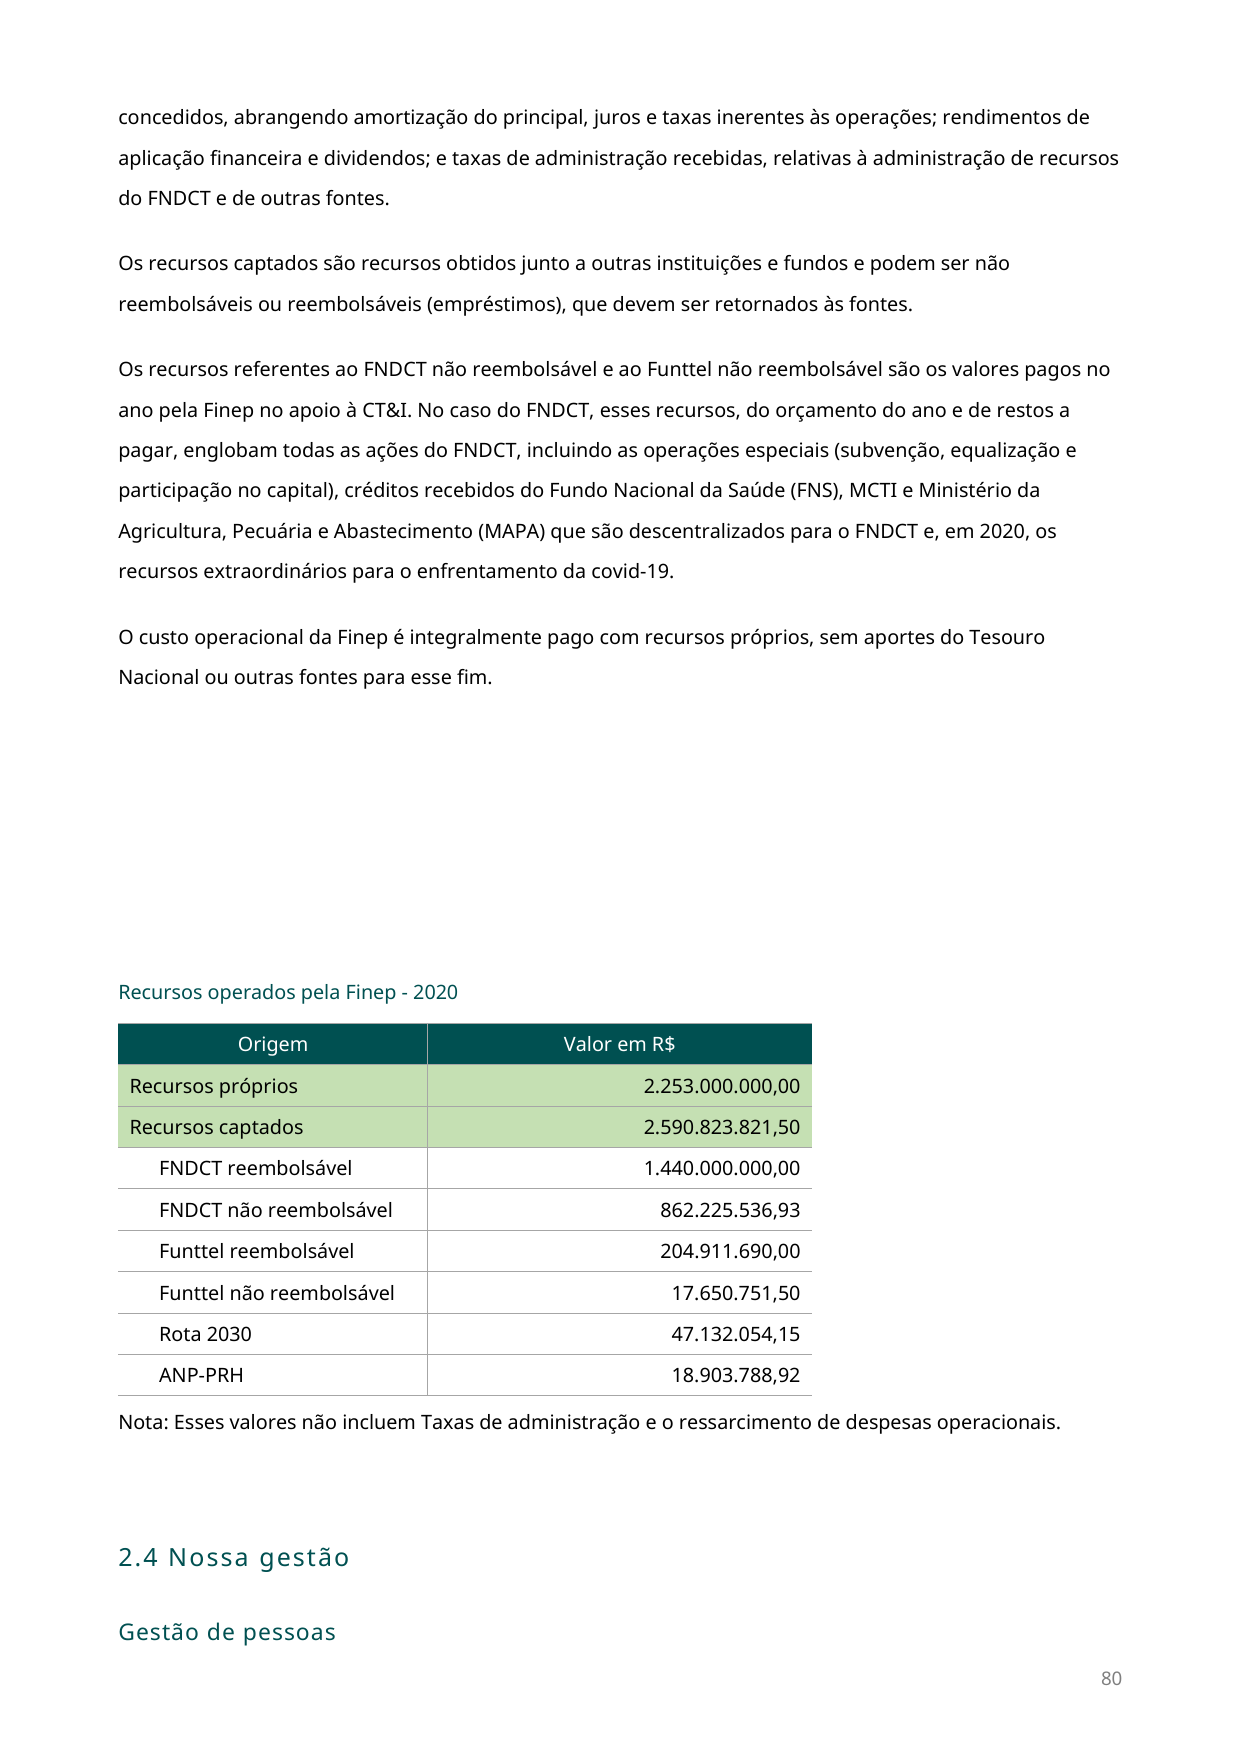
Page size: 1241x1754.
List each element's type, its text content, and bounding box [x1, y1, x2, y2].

table_cell 47.132.054,15 [428, 1314, 812, 1354]
text Nota: Esses valores não incluem Taxas de administração e o ressarcimento de despesas operacionais. [118, 1409, 1122, 1436]
table_cell 2.590.823.821,50 [428, 1107, 812, 1147]
text concedidos, abrangendo amortização do principal, juros e taxas inerentes às operações; rendimentos de aplicação financeira e dividendos; e taxas de administração recebidas, relativas à administração de recursos do FNDCT e de outras fontes. [118, 103, 1122, 211]
table_cell 17.650.751,50 [428, 1272, 812, 1312]
table_cell 862.225.536,93 [428, 1189, 812, 1230]
table_cell FNDCT reembolsável [118, 1148, 427, 1188]
text O custo operacional da Finep é integralmente pago com recursos próprios, sem aportes do Tesouro Nacional ou outras fontes para esse fim. [118, 623, 1122, 690]
table_cell Funttel não reembolsável [118, 1272, 427, 1312]
text Recursos operados pela Finep - 2020 [118, 978, 1122, 1005]
table_cell 204.911.690,00 [428, 1231, 812, 1271]
table_cell 18.903.788,92 [428, 1355, 812, 1395]
table_cell Recursos captados [118, 1107, 427, 1147]
subtitle 2.4 Nossa gestão [118, 1539, 1122, 1573]
table_cell 1.440.000.000,00 [428, 1148, 812, 1188]
text Os recursos referentes ao FNDCT não reembolsável e ao Funttel não reembolsável são os valores pagos no ano pela Finep no apoio à CT&I. No caso do FNDCT, esses recursos, do orçamento do ano e de restos a pagar, englobam todas as ações do FNDCT, incluindo as operações especiais (subvenção, equalização e participação no capital), créditos recebidos do Fundo Nacional da Saúde (FNS), MCTI e Ministério da Agricultura, Pecuária e Abastecimento (MAPA) que são descentralizados para o FNDCT e, em 2020, os recursos extraordinários para o enfrentamento da covid-19. [118, 356, 1122, 584]
subtitle Gestão de pessoas [118, 1616, 1122, 1647]
table_cell FNDCT não reembolsável [118, 1189, 427, 1230]
table_header Valor em R$ [428, 1024, 812, 1064]
text Os recursos captados são recursos obtidos junto a outras instituições e fundos e podem ser não reembolsáveis ou reembolsáveis (empréstimos), que devem ser retornados às fontes. [118, 250, 1122, 317]
table_cell Rota 2030 [118, 1314, 427, 1354]
table_cell Recursos próprios [118, 1065, 427, 1106]
table_cell ANP-PRH [118, 1355, 427, 1395]
table_cell Funttel reembolsável [118, 1231, 427, 1271]
table_cell 2.253.000.000,00 [428, 1065, 812, 1106]
table_header Origem [118, 1024, 427, 1064]
